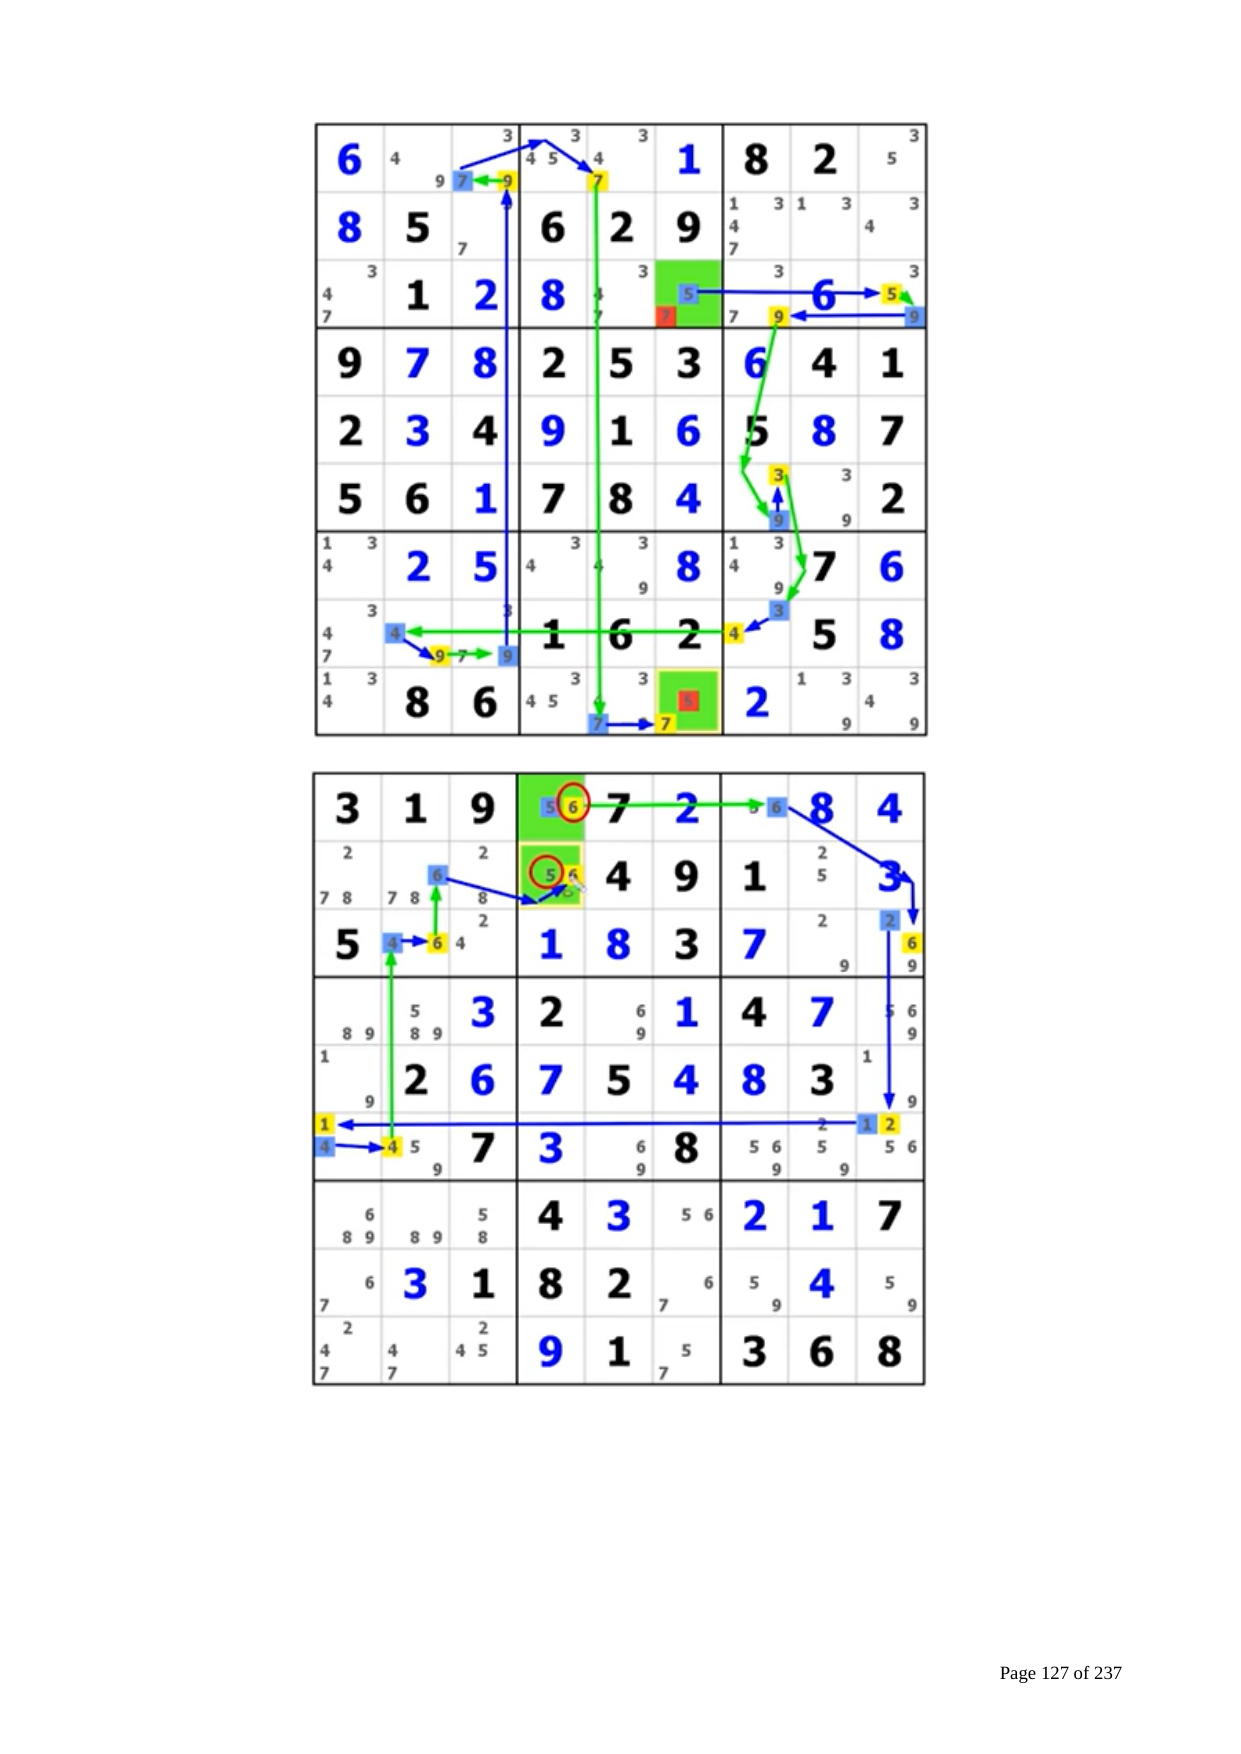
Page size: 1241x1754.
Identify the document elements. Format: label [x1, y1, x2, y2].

picture [307, 118, 933, 739]
picture [306, 767, 934, 1393]
